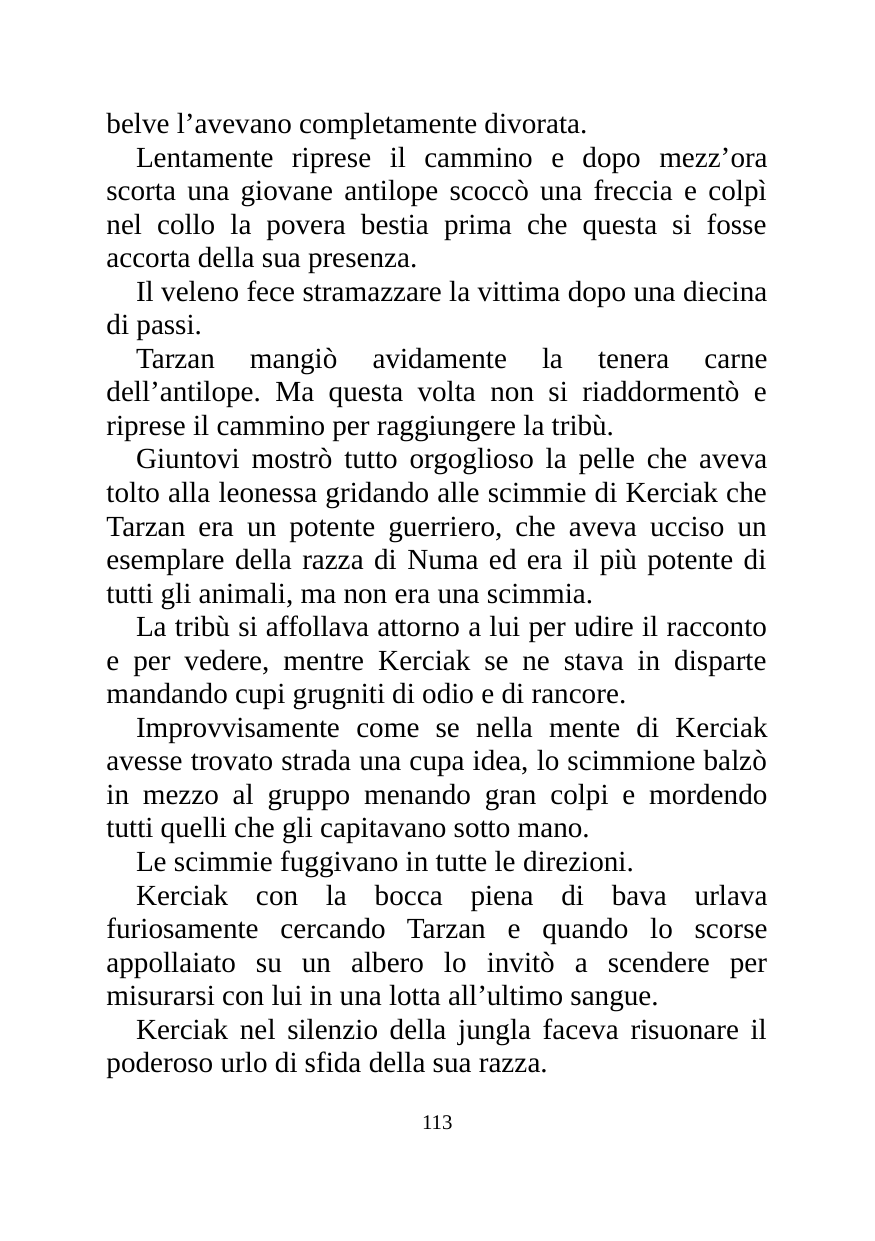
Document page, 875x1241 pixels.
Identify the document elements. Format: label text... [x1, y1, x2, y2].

text Improvvisamente come se nella mente di Kerciak avesse trovato strada una cupa idea, lo scimmione balzò in mezzo al gruppo menando gran colpi e mordendo tutti quelli che gli capitavano sotto mano. [106, 710, 768, 844]
text Le scimmie fuggivano in tutte le direzioni. [106, 844, 768, 878]
text Tarzan mangiò avidamente la tenera carne dell’antilope. Ma questa volta non si riaddormentò e riprese il cammino per raggiungere la tribù. [106, 341, 768, 442]
text Lentamente riprese il cammino e dopo mezz’ora scorta una giovane antilope scoccò una freccia e colpì nel collo la povera bestia prima che questa si fosse accorta della sua presenza. [106, 140, 768, 274]
text Giuntovi mostrò tutto orgoglioso la pelle che aveva tolto alla leonessa gridando alle scimmie di Kerciak che Tarzan era un potente guerriero, che aveva ucciso un esemplare della razza di Numa ed era il più potente di tutti gli animali, ma non era una scimmia. [106, 442, 768, 609]
text Kerciak con la bocca piena di bava urlava furiosamente cercando Tarzan e quando lo scorse appollaiato su un albero lo invitò a scendere per misurarsi con lui in una lotta all’ultimo sangue. [106, 878, 768, 1012]
text Il veleno fece stramazzare la vittima dopo una diecina di passi. [106, 274, 768, 341]
text belve l’avevano completamente divorata. [106, 106, 768, 140]
text Kerciak nel silenzio della jungla faceva risuonare il poderoso urlo di sfida della sua razza. [106, 1012, 768, 1079]
text La tribù si affollava attorno a lui per udire il racconto e per vedere, mentre Kerciak se ne stava in disparte mandando cupi grugniti di odio e di rancore. [106, 609, 768, 710]
